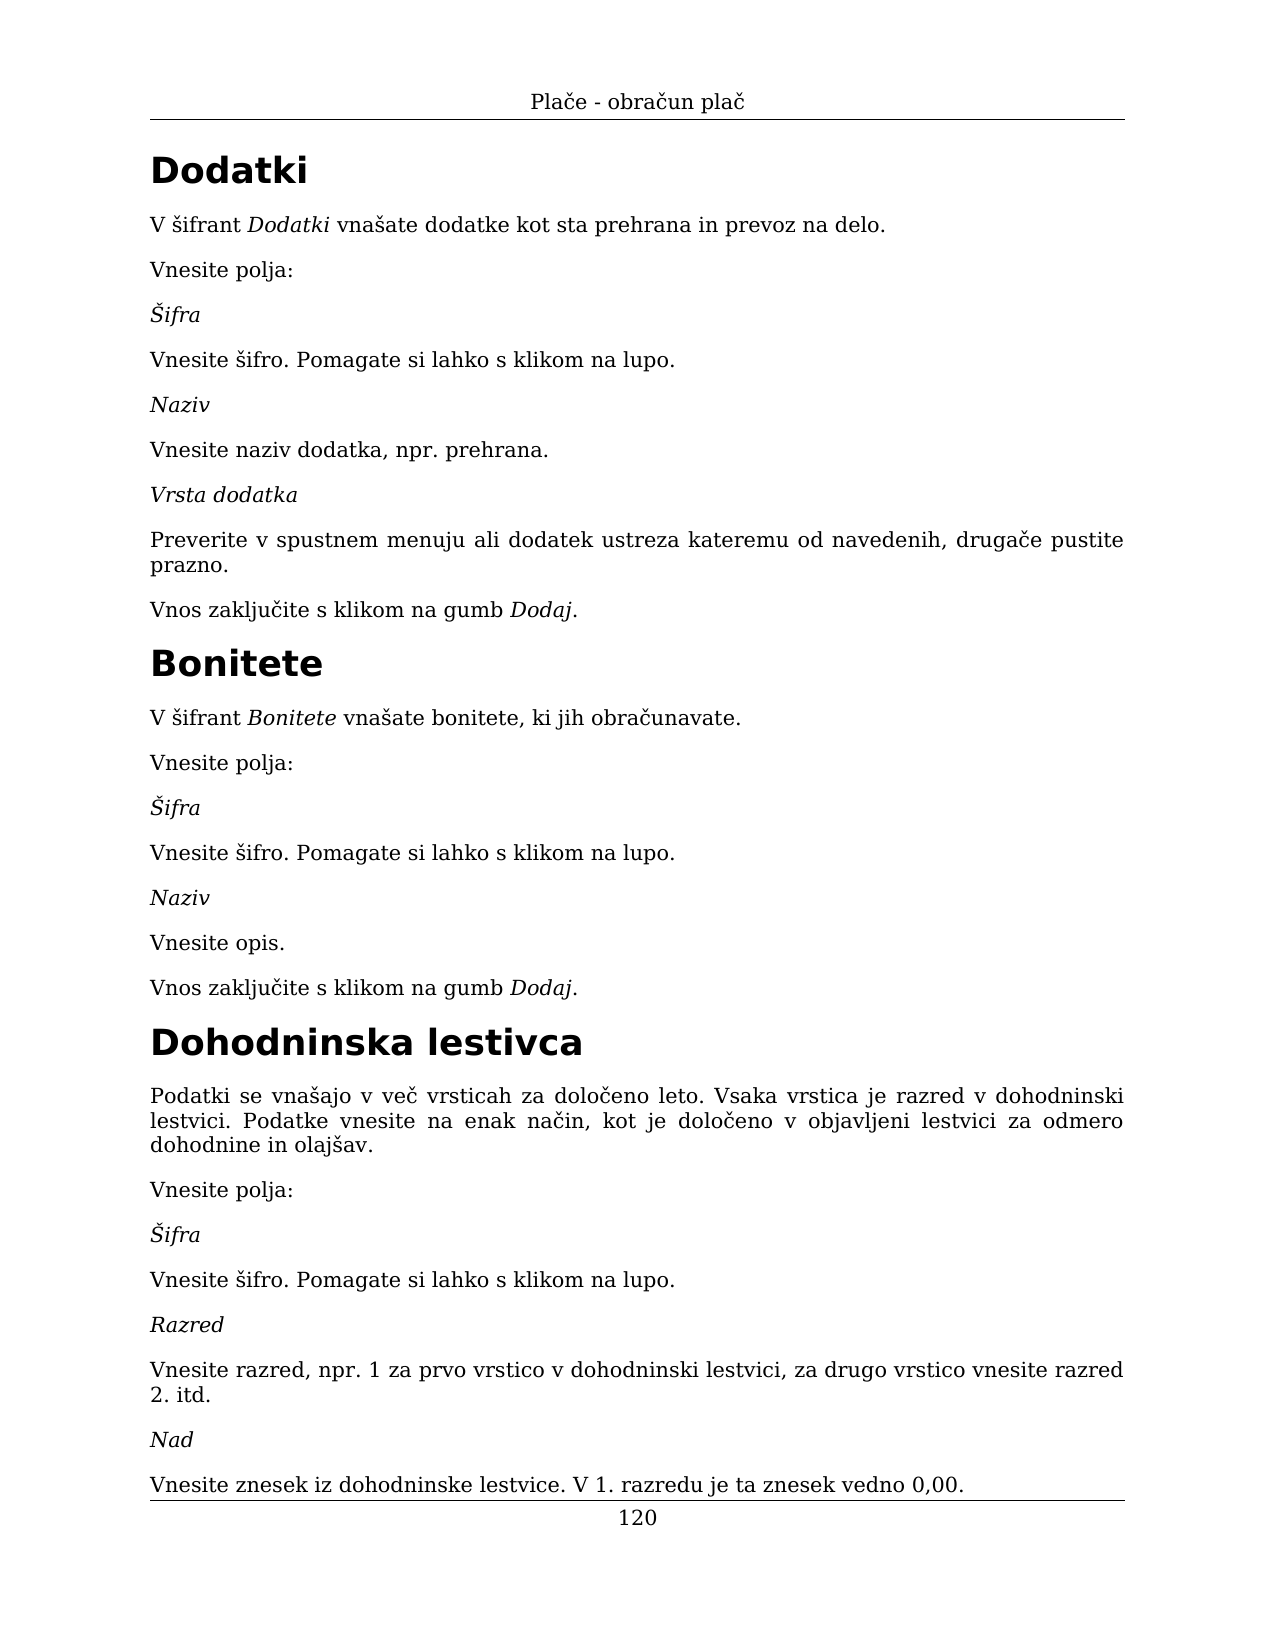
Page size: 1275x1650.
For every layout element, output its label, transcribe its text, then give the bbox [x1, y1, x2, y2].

text Vnos zaključite s klikom na gumb Dodaj. [150, 976, 1125, 1001]
text Šifra [150, 796, 1125, 820]
text Vnesite razred, npr. 1 za prvo vrstico v dohodninski lestvici, za drugo vrstico vnesite razred 2. itd. [150, 1358, 1125, 1407]
text Vnesite znesek iz dohodninske lestvice. V 1. razredu je ta znesek vedno 0,00. [150, 1473, 1125, 1497]
text Naziv [150, 393, 1125, 417]
text Razred [150, 1313, 1125, 1338]
text Dohodninska lestivca [150, 1022, 1125, 1063]
text Vnos zaključite s klikom na gumb Dodaj. [150, 598, 1125, 622]
text Dodatki [150, 150, 1125, 192]
text Podatki se vnašajo v več vrsticah za določeno leto. Vsaka vrstica je razred v dohodninski lestvici. Podatke vnesite na enak način, kot je določeno v objavljeni lestvici za odmero dohodnine in olajšav. [150, 1084, 1125, 1157]
text Vnesite šifro. Pomagate si lahko s klikom na lupo. [150, 841, 1125, 865]
text Vnesite opis. [150, 931, 1125, 956]
text Vnesite polja: [150, 751, 1125, 775]
text Naziv [150, 886, 1125, 911]
text Šifra [150, 1223, 1125, 1247]
text Šifra [150, 303, 1125, 327]
text V šifrant Dodatki vnašate dodatke kot sta prehrana in prevoz na delo. [150, 213, 1125, 237]
text Vnesite polja: [150, 258, 1125, 282]
text Nad [150, 1428, 1125, 1452]
text Vnesite polja: [150, 1178, 1125, 1202]
text V šifrant Bonitete vnašate bonitete, ki jih obračunavate. [150, 706, 1125, 730]
text Vnesite naziv dodatka, npr. prehrana. [150, 438, 1125, 463]
text Vnesite šifro. Pomagate si lahko s klikom na lupo. [150, 1268, 1125, 1292]
text Bonitete [150, 643, 1125, 685]
text Vnesite šifro. Pomagate si lahko s klikom na lupo. [150, 348, 1125, 372]
text Preverite v spustnem menuju ali dodatek ustreza kateremu od navedenih, drugače pustite prazno. [150, 528, 1125, 577]
text Vrsta dodatka [150, 483, 1125, 508]
